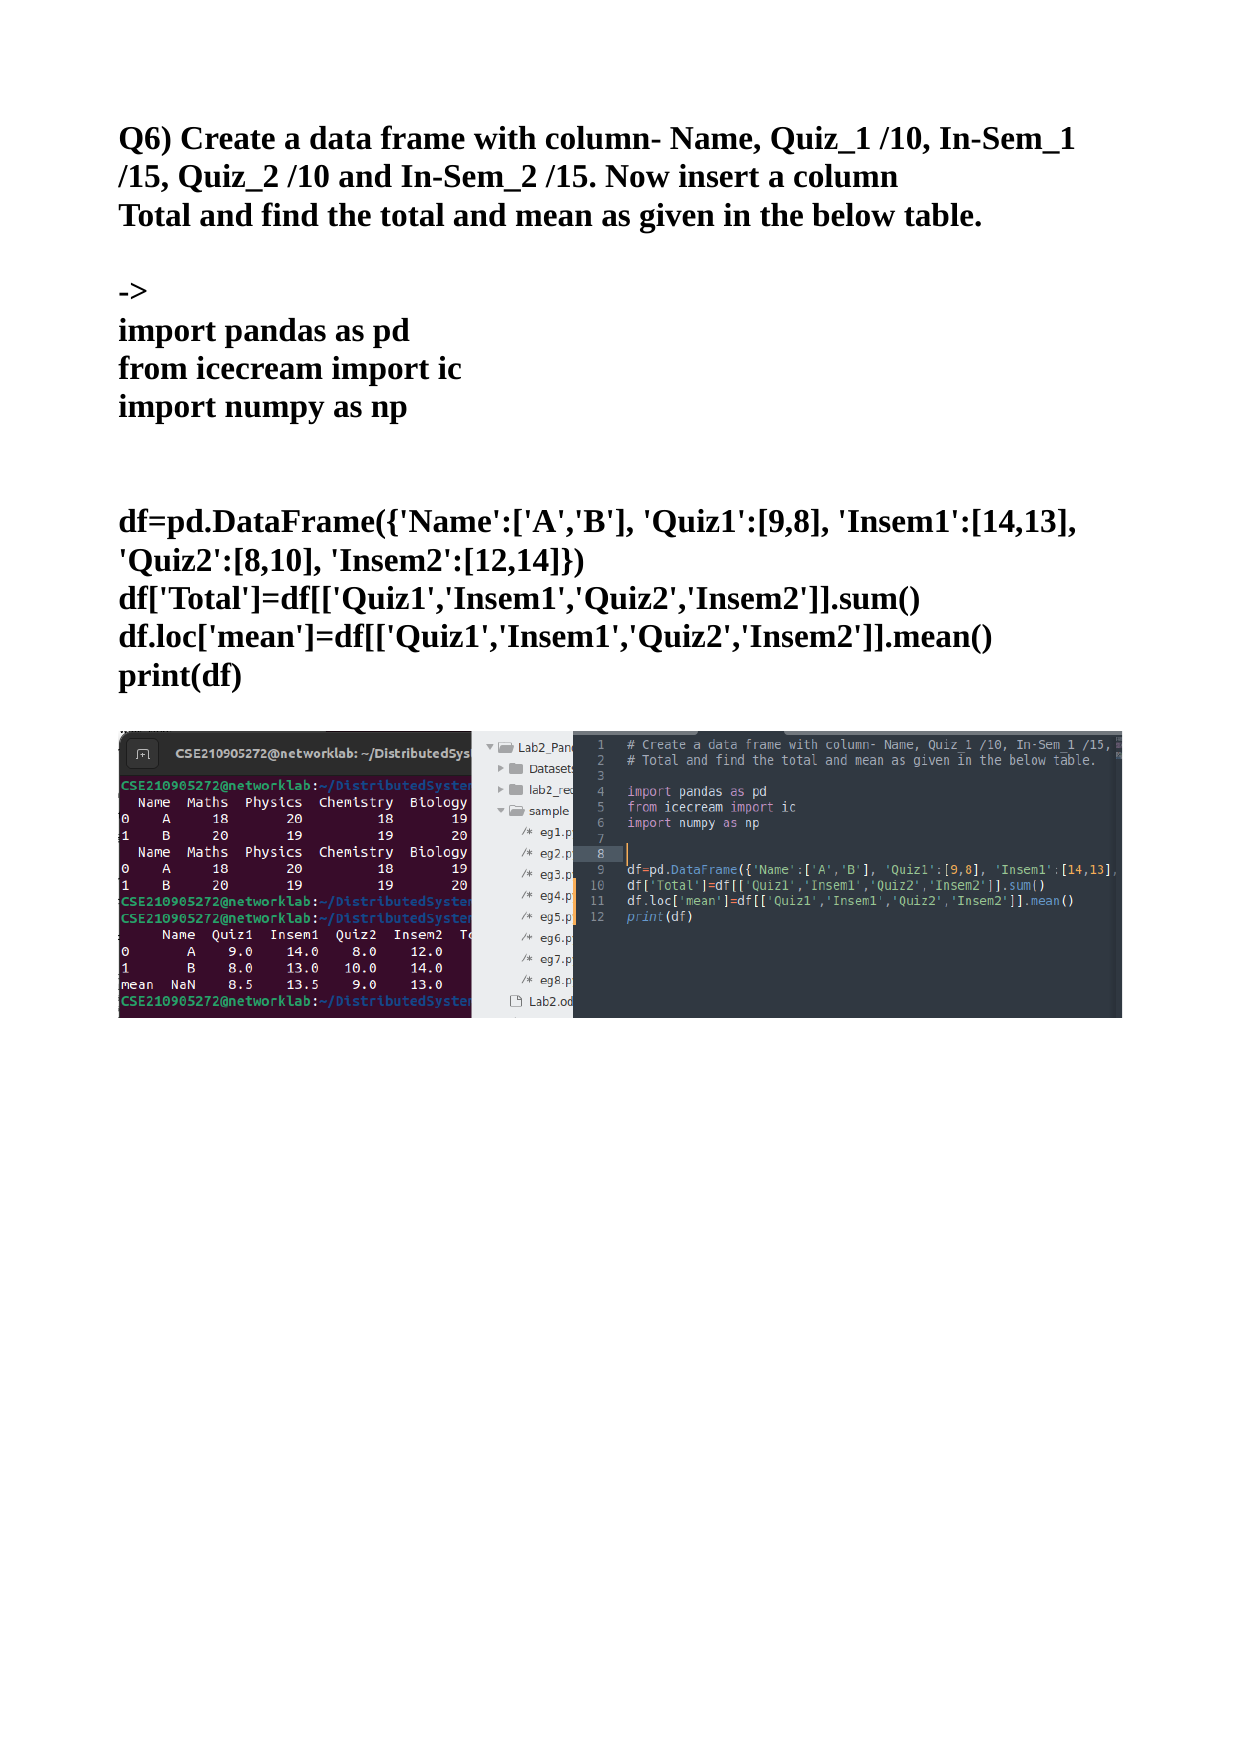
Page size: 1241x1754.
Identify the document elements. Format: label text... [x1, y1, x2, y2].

text Total and find the total and mean as given in the below table. [118, 195, 1122, 233]
text import numpy as np [118, 386, 1122, 425]
text df['Total']=df[['Quiz1','Insem1','Quiz2','Insem2']].sum() [118, 578, 1122, 616]
picture [118, 731, 1123, 1018]
text import pandas as pd [118, 310, 1122, 348]
text print(df) [118, 655, 1122, 693]
text -> [118, 271, 1122, 310]
text df=pd.DataFrame({'Name':['A','B'], 'Quiz1':[9,8], 'Insem1':[14,13], 'Quiz2':[8,10], 'Insem2':[12,14]}) [118, 501, 1122, 578]
text from icecream import ic [118, 348, 1122, 386]
text df.loc['mean']=df[['Quiz1','Insem1','Quiz2','Insem2']].mean() [118, 616, 1122, 655]
text Q6) Create a data frame with column- Name, Quiz_1 /10, In-Sem_1 /15, Quiz_2 /10 and In-Sem_2 /15. Now insert a column [118, 118, 1122, 195]
